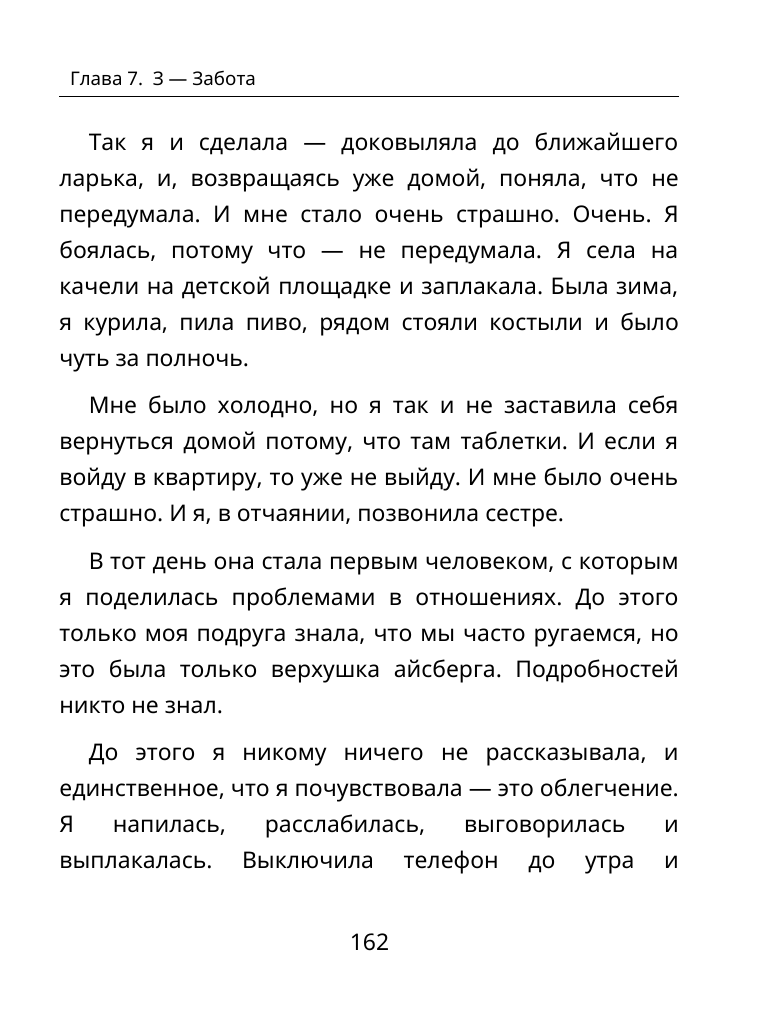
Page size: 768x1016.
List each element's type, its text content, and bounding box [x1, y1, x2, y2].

text Так я и сделала — доковыляла до ближайшего ларька, и, возвращаясь уже домой, поняла, что не передумала. И мне стало очень страшно. Очень. Я боялась, потому что — не передумала. Я села на качели на детской площадке и заплакала. Была зима, я курила, пила пиво, рядом стояли костыли и было чуть за полночь. [59, 126, 679, 373]
text До этого я никому ничего не рассказывала, и единственное, что я почувствовала — это облегчение. Я напилась, расслабилась, выговорилась и выплакалась. Выключила телефон до утра и [59, 736, 679, 875]
text Мне было холодно, но я так и не заставила себя вернуться домой потому, что там таблетки. И если я войду в квартиру, то уже не выйду. И мне было очень страшно. И я, в отчаянии, позвонила сестре. [59, 389, 679, 528]
text В тот день она стала первым человеком, с которым я поделилась проблемами в отношениях. До этого только моя подруга знала, что мы часто ругаемся, но это была только верхушка айсберга. Подробностей никто не знал. [59, 545, 679, 720]
